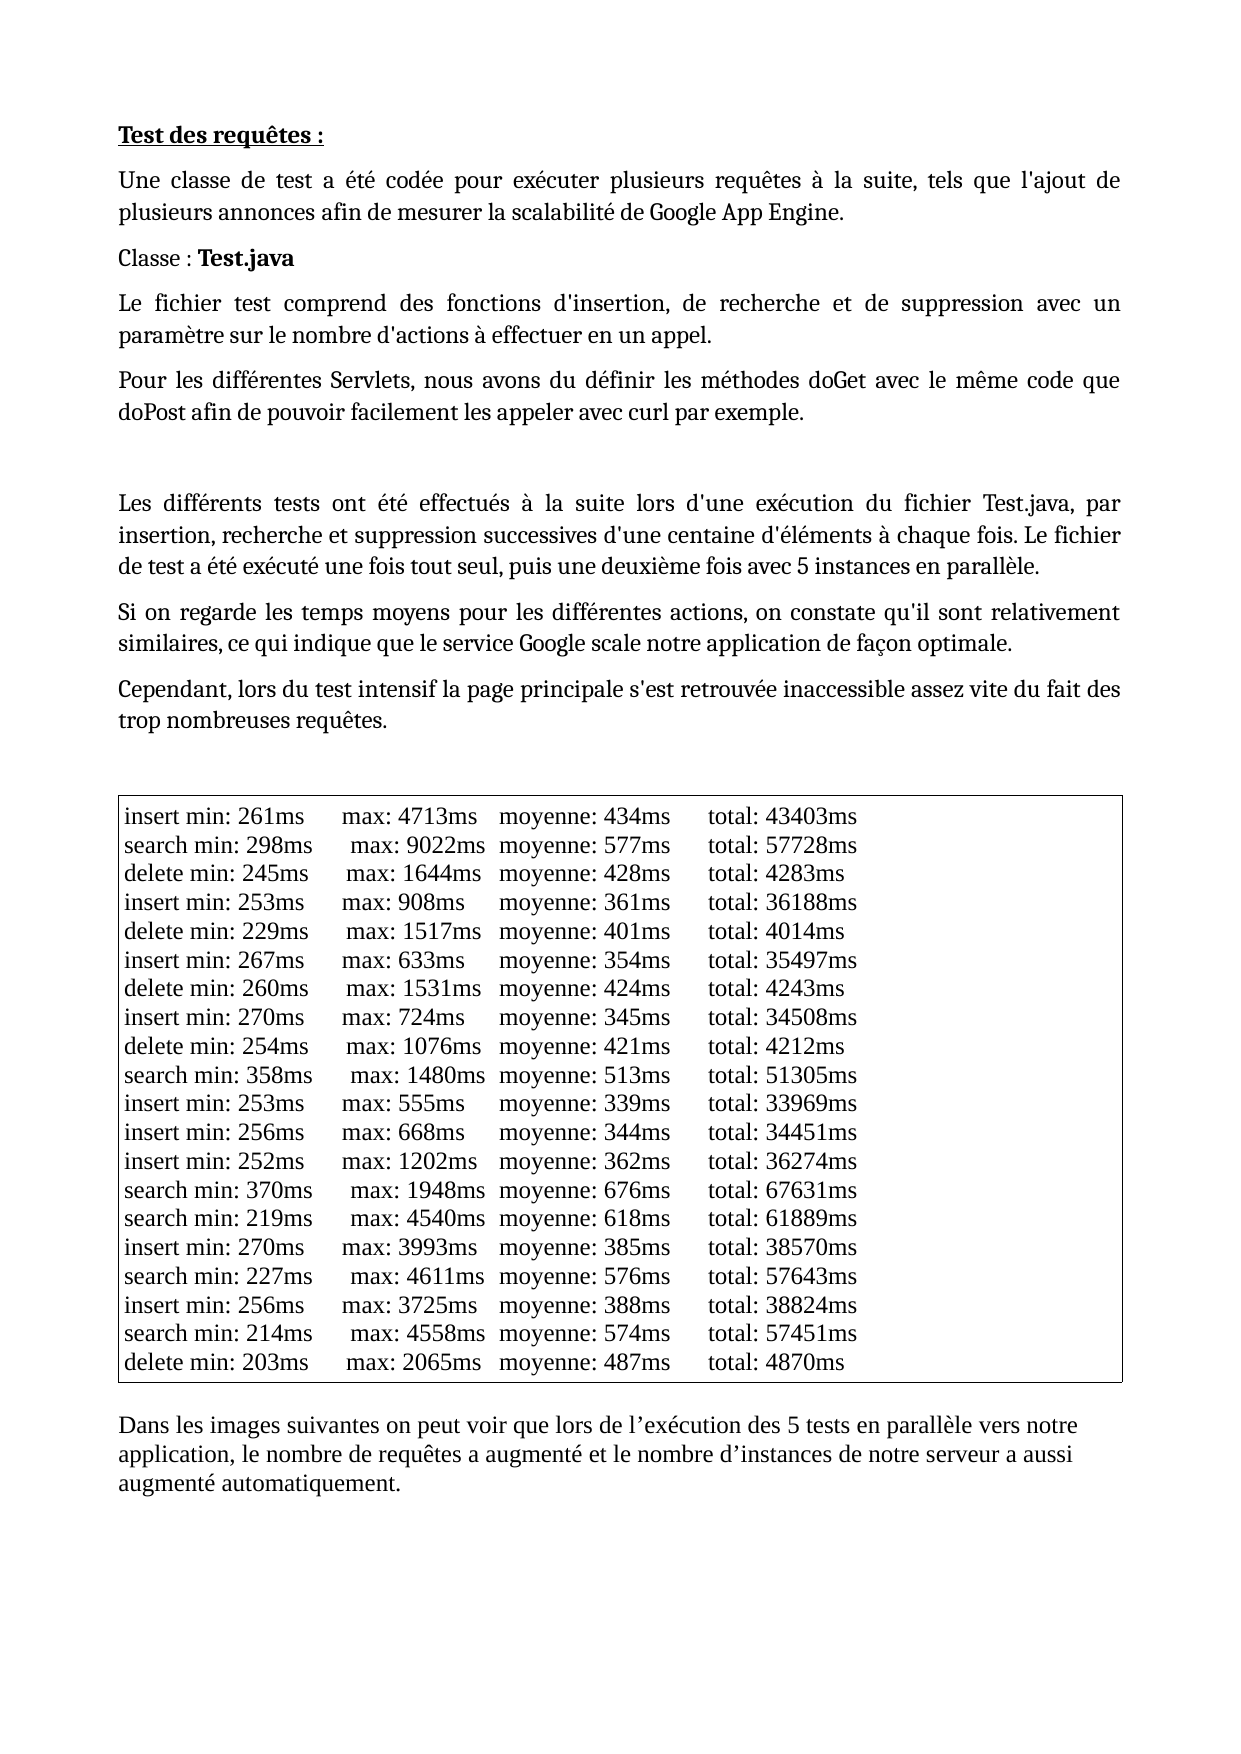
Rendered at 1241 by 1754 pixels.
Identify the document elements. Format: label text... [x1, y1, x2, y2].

text Une classe de test a été codée pour exécuter plusieurs requêtes à la suite, tels que l'ajout de plusieurs annonces afin de mesurer la scalabilité de Google App Engine. [118, 164, 1122, 226]
text Si on regarde les temps moyens pour les différentes actions, on constate qu'il sont relativement similaires, ce qui indique que le service Google scale notre application de façon optimale. [118, 595, 1122, 658]
text Cependant, lors du test intensif la page principale s'est retrouvée inaccessible assez vite du fait des trop nombreuses requêtes. [118, 672, 1122, 735]
text Pour les différentes Servlets, nous avons du définir les méthodes doGet avec le même code que doPost afin de pouvoir facilement les appeler avec curl par exemple. [118, 364, 1122, 426]
text Les différents tests ont été effectués à la suite lors d'une exécution du fichier Test.java, par insertion, recherche et suppression successives d'une centaine d'éléments à chaque fois. Le fichier de test a été exécuté une fois tout seul, puis une deuxième fois avec 5 instances en parallèle. [118, 487, 1122, 581]
table_header insert min: 261ms max: 4713ms moyenne: 434ms total: 43403ms search min: 298ms max: 9022ms moyenne: 577ms total: 57728ms delete min: 245ms max: 1644ms moyenne: 428ms total: 4283ms insert min: 253ms max: 908ms moyenne: 361ms total: 36188ms delete min: 229ms max: 1517ms moyenne: 401ms total: 4014ms insert min: 267ms max: 633ms moyenne: 354ms total: 35497ms delete min: 260ms max: 1531ms moyenne: 424ms total: 4243ms insert min: 270ms max: 724ms moyenne: 345ms total: 34508ms delete min: 254ms max: 1076ms moyenne: 421ms total: 4212ms search min: 358ms max: 1480ms moyenne: 513ms total: 51305ms insert min: 253ms max: 555ms moyenne: 339ms total: 33969ms insert min: 256ms max: 668ms moyenne: 344ms total: 34451ms insert min: 252ms max: 1202ms moyenne: 362ms total: 36274ms search min: 370ms max: 1948ms moyenne: 676ms total: 67631ms search min: 219ms max: 4540ms moyenne: 618ms total: 61889ms insert min: 270ms max: 3993ms moyenne: 385ms total: 38570ms search min: 227ms max: 4611ms moyenne: 576ms total: 57643ms insert min: 256ms max: 3725ms moyenne: 388ms total: 38824ms search min: 214ms max: 4558ms moyenne: 574ms total: 57451ms delete min: 203ms max: 2065ms moyenne: 487ms total: 4870ms [119, 796, 1122, 1382]
text Test des requêtes : [118, 118, 1122, 149]
text Classe : Test.java [118, 241, 1122, 272]
text Le fichier test comprend des fonctions d'insertion, de recherche et de suppression avec un paramètre sur le nombre d'actions à effectuer en un appel. [118, 287, 1122, 349]
text Dans les images suivantes on peut voir que lors de l’exécution des 5 tests en parallèle vers notre application, le nombre de requêtes a augmenté et le nombre d’instances de notre serveur a aussi augmenté automatiquement. [118, 1411, 1122, 1497]
